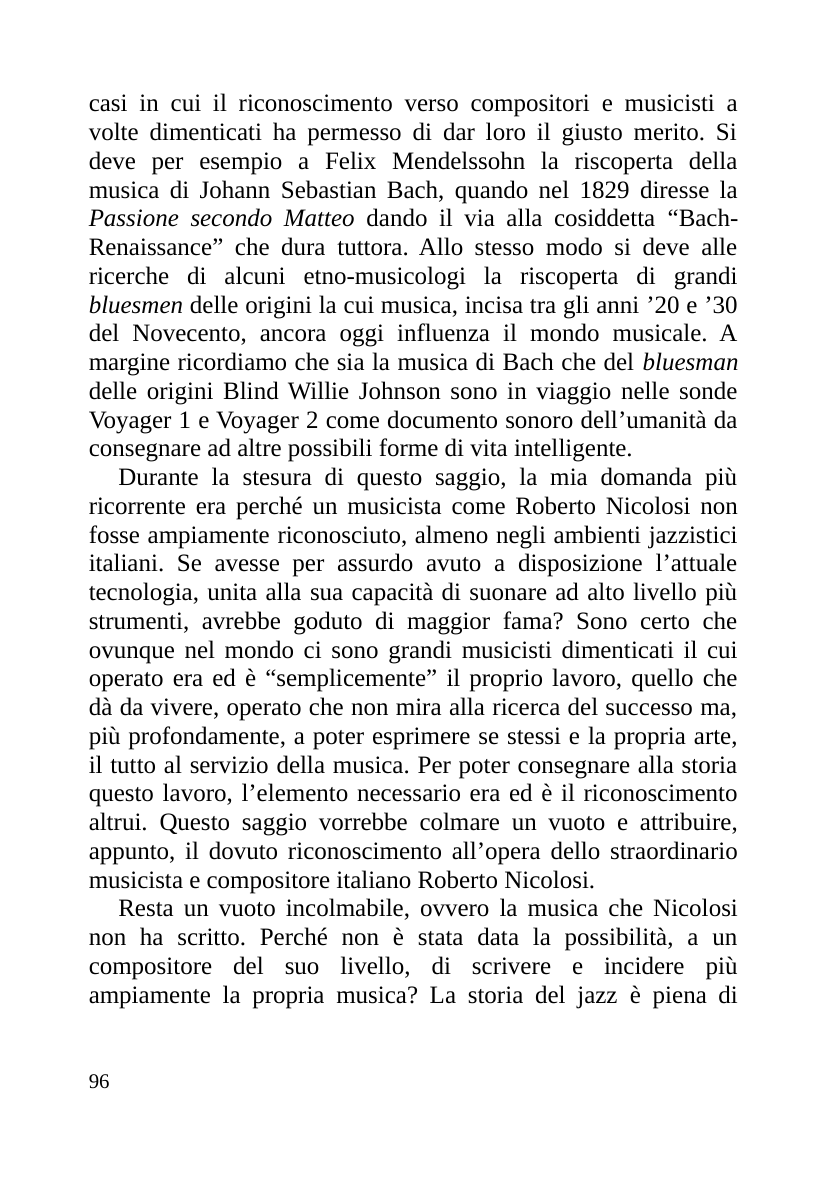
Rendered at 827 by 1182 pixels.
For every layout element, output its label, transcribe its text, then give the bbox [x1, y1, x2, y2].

text Durante la stesura di questo saggio, la mia domanda più ricorrente era perché un musicista come Roberto Nicolosi non fosse ampiamente riconosciuto, almeno negli ambienti jazzistici italiani. Se avesse per assurdo avuto a disposizione l’attuale tecnologia, unita alla sua capacità di suonare ad alto livello più strumenti, avrebbe goduto di maggior fama? Sono certo che ovunque nel mondo ci sono grandi musicisti dimenticati il cui operato era ed è “semplicemente” il proprio lavoro, quello che dà da vivere, operato che non mira alla ricerca del successo ma, più profondamente, a poter esprimere se stessi e la propria arte, il tutto al servizio della musica. Per poter consegnare alla storia questo lavoro, l’elemento necessario era ed è il riconoscimento altrui. Questo saggio vorrebbe colmare un vuoto e attribuire, appunto, il dovuto riconoscimento all’opera dello straordinario musicista e compositore italiano Roberto Nicolosi. [88, 462, 738, 893]
text casi in cui il riconoscimento verso compositori e musicisti a volte dimenticati ha permesso di dar loro il giusto merito. Si deve per esempio a Felix Mendelssohn la riscoperta della musica di Johann Sebastian Bach, quando nel 1829 diresse la Passione secondo Matteo dando il via alla cosiddetta “Bach-Renaissance” che dura tuttora. Allo stesso modo si deve alle ricerche di alcuni etno-musicologi la riscoperta di grandi bluesmen delle origini la cui musica, incisa tra gli anni ’20 e ’30 del Novecento, ancora oggi influenza il mondo musicale. A margine ricordiamo che sia la musica di Bach che del bluesman delle origini Blind Willie Johnson sono in viaggio nelle sonde Voyager 1 e Voyager 2 come documento sonoro dell’umanità da consegnare ad altre possibili forme di vita intelligente. [88, 88, 738, 462]
text Resta un vuoto incolmabile, ovvero la musica che Nicolosi non ha scritto. Perché non è stata data la possibilità, a un compositore del suo livello, di scrivere e incidere più ampiamente la propria musica? La storia del jazz è piena di [88, 893, 738, 1008]
